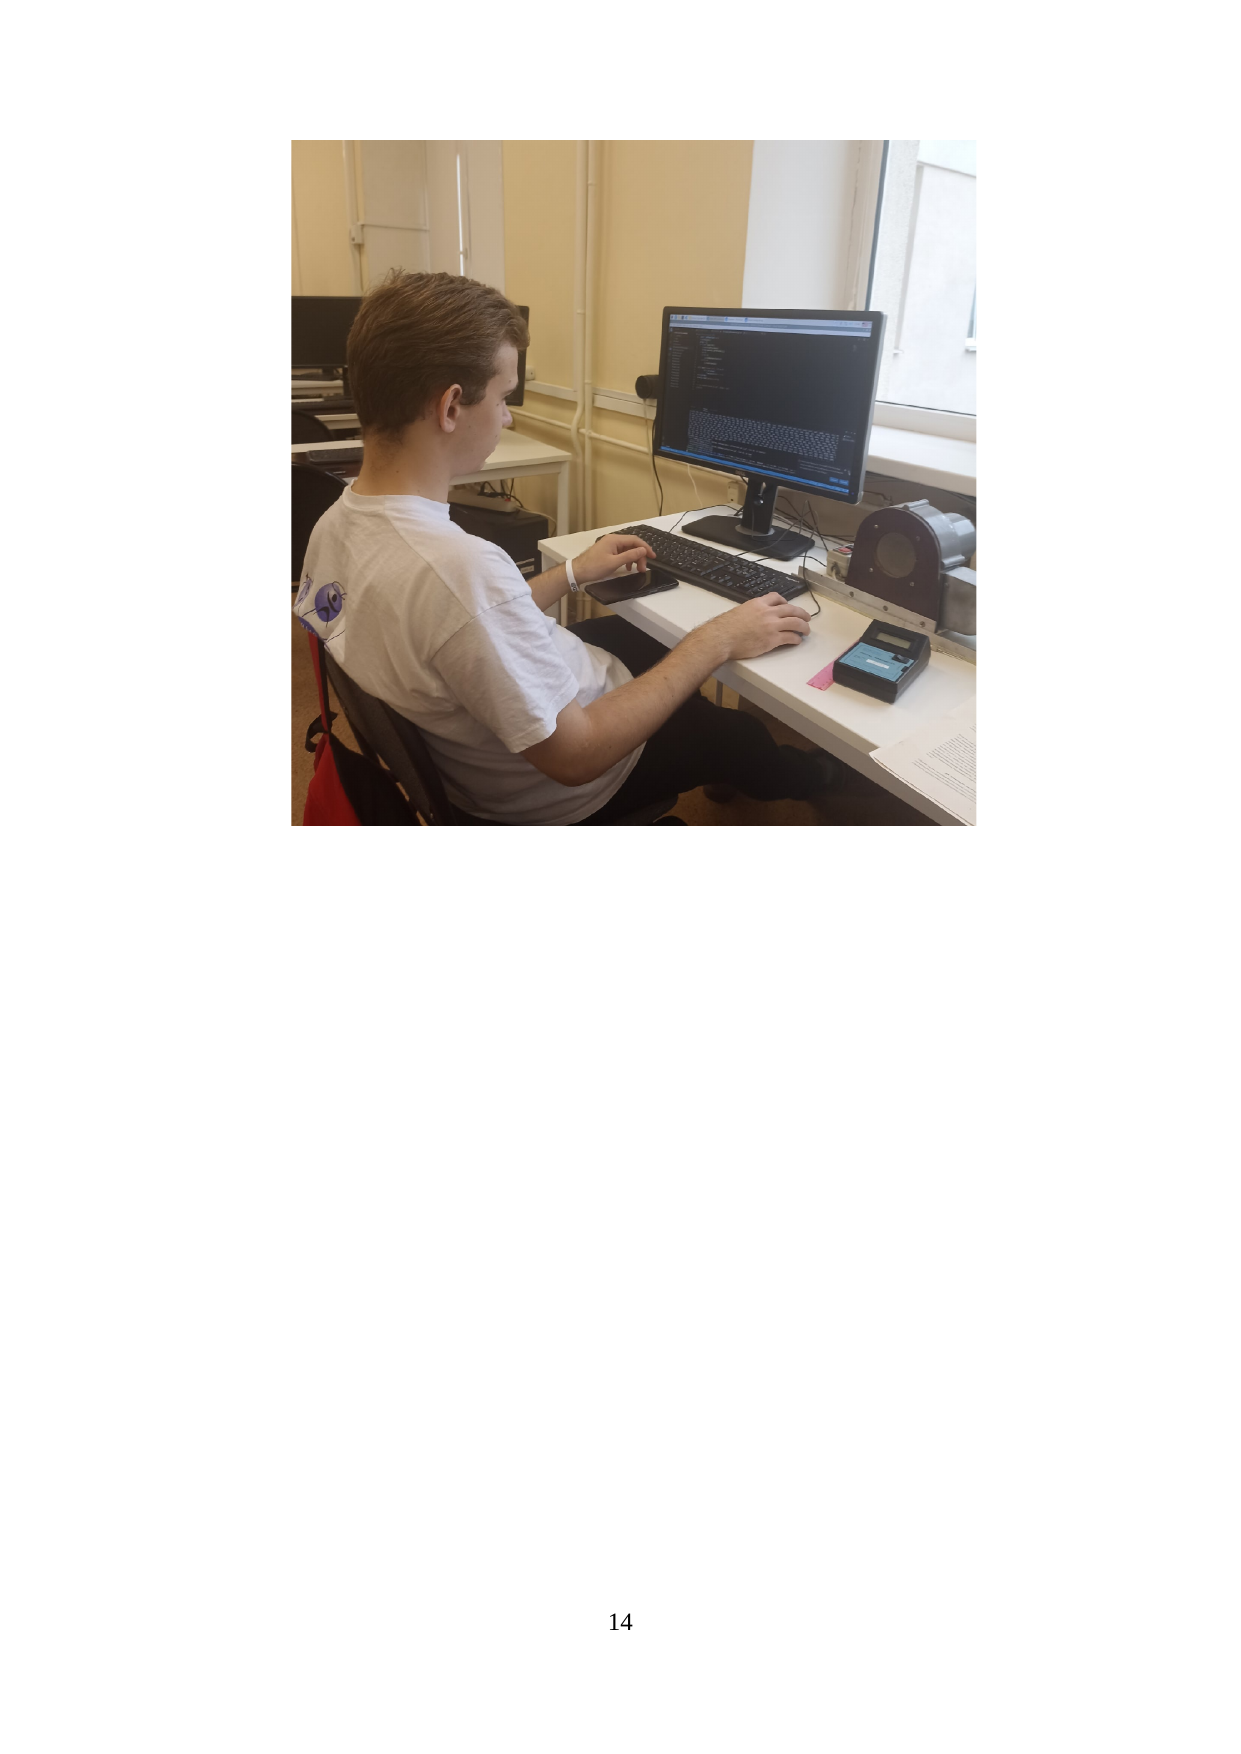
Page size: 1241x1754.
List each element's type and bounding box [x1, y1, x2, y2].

picture [291, 140, 977, 826]
